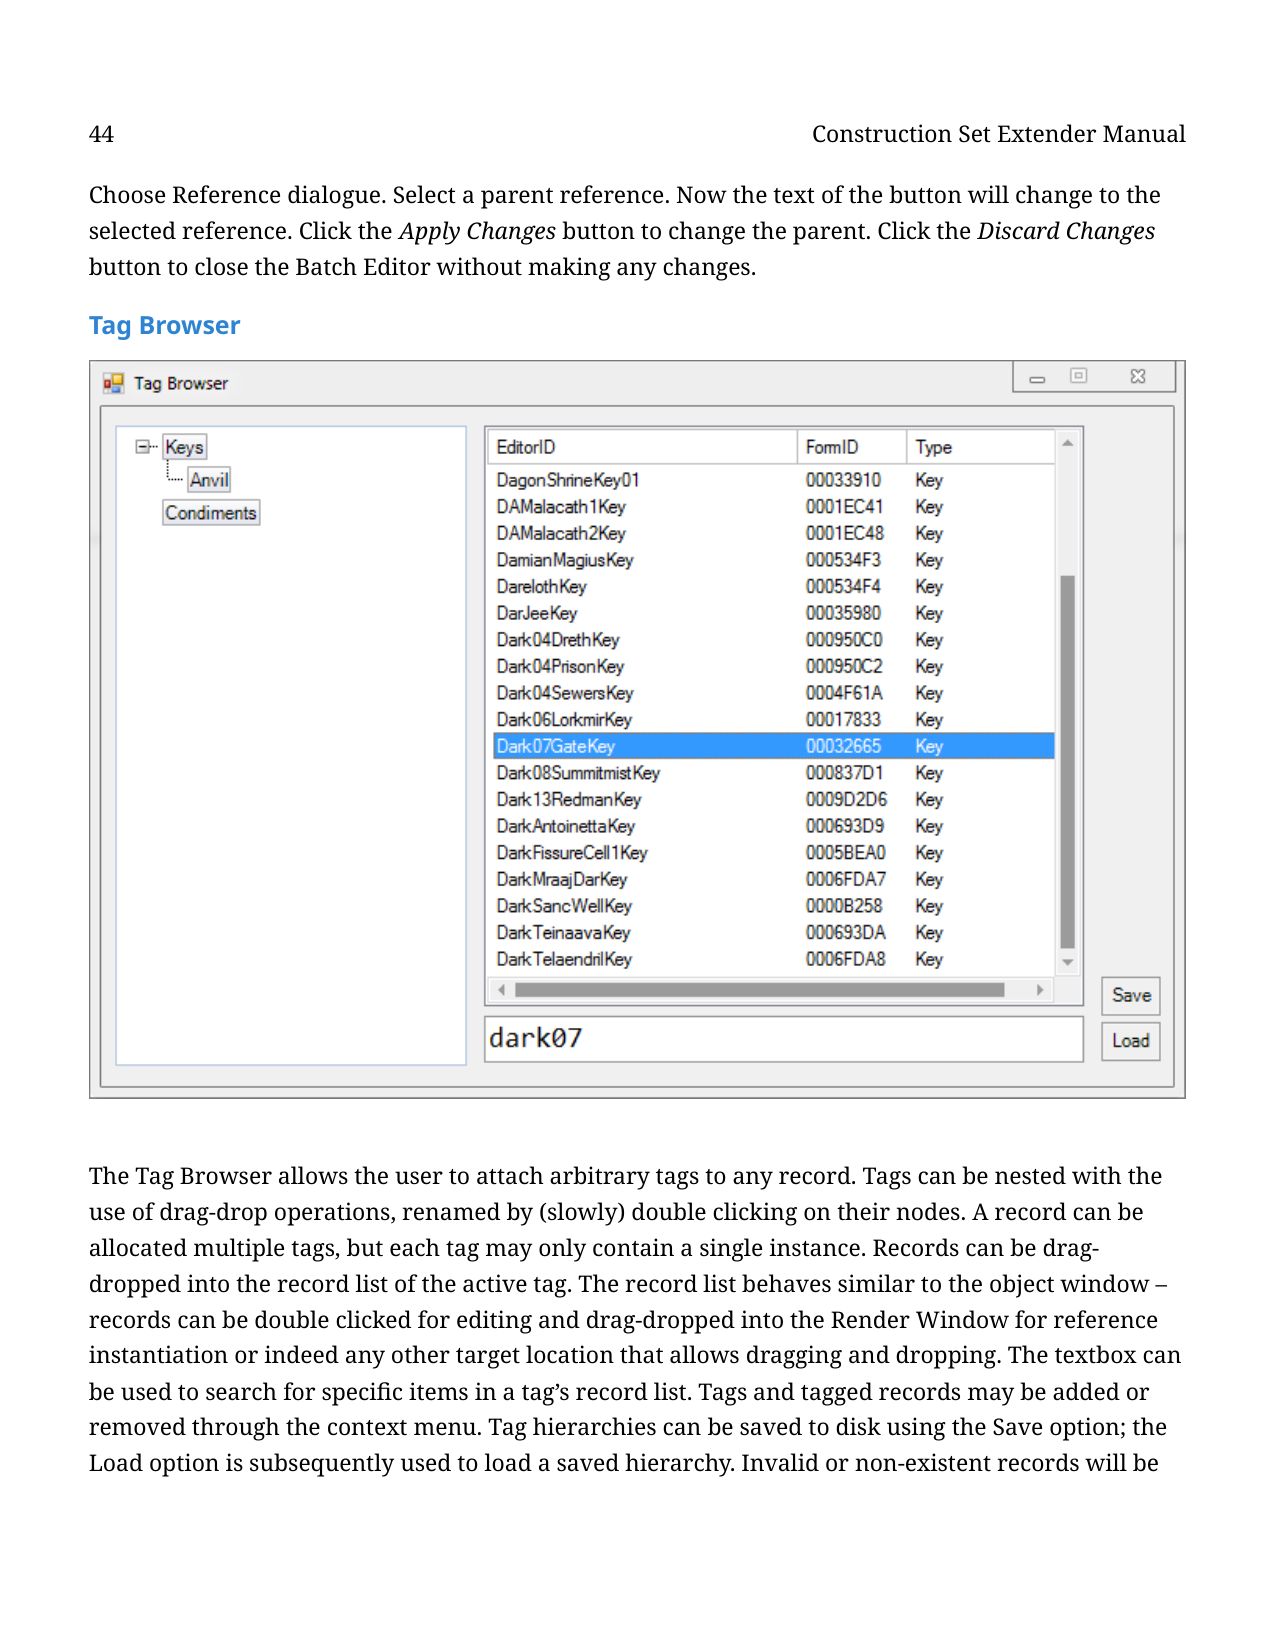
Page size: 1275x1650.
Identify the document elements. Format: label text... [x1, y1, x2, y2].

text The Tag Browser allows the user to attach arbitrary tags to any record. Tags can be nested with the use of drag-drop operations, renamed by (slowly) double clicking on their nodes. A record can be allocated multiple tags, but each tag may only contain a single instance. Records can be drag-dropped into the record list of the active tag. The record list behaves similar to the object window – records can be double clicked for editing and drag-dropped into the Render Window for reference instantiation or indeed any other target location that allows dragging and dropping. The textbox can be used to search for specific items in a tag’s record list. Tags and tagged records may be added or removed through the context menu. Tag hierarchies can be saved to disk using the Save option; the Load option is subsequently used to load a saved hierarchy. Invalid or non-existent records will be [88, 1160, 1186, 1478]
picture [89, 360, 1186, 1099]
text Choose Reference dialogue. Select a parent reference. Now the text of the button will change to the selected reference. Click the Apply Changes button to change the parent. Click the Discard Changes button to close the Batch Editor without making any changes. [88, 179, 1186, 282]
subtitle Tag Browser [88, 307, 1186, 341]
